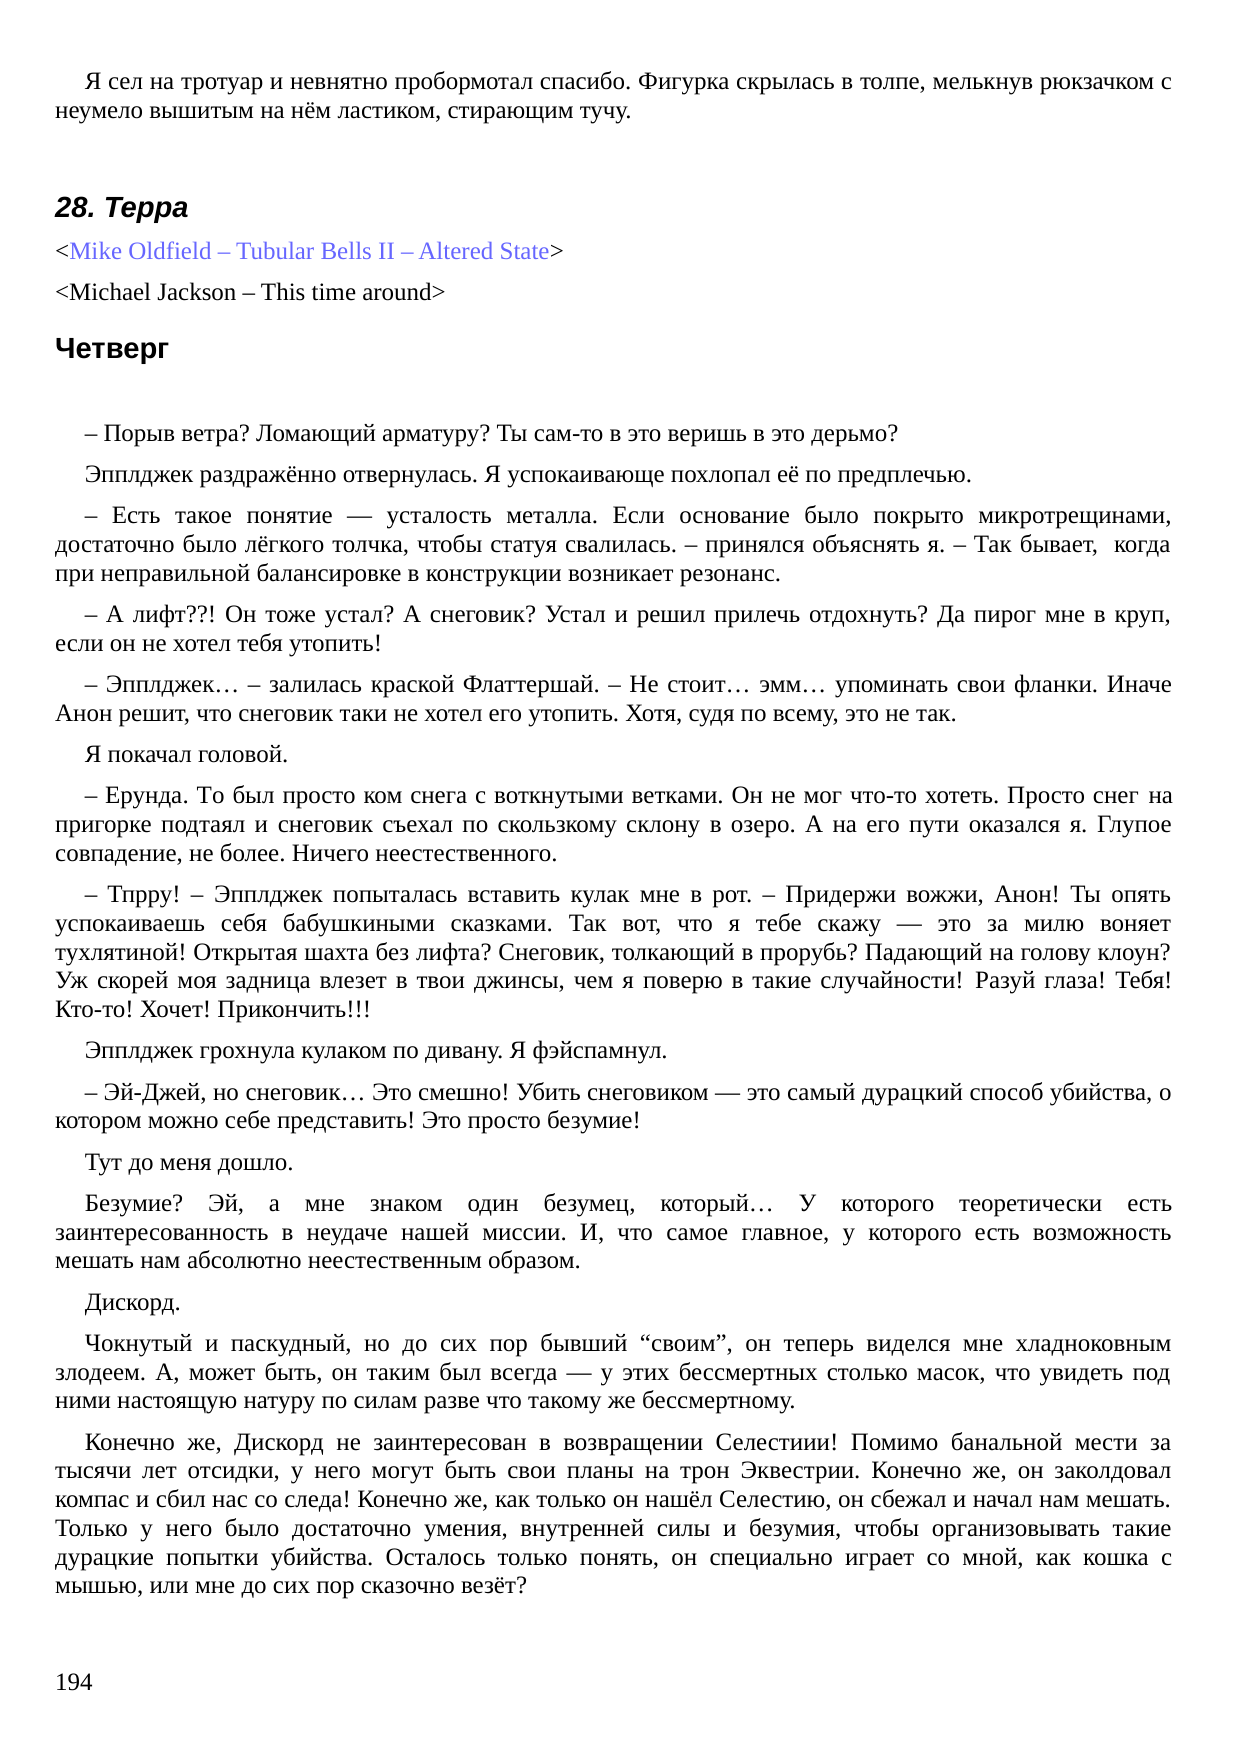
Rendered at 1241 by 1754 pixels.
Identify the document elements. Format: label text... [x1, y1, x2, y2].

text – Эй-Джей, но снеговик… Это смешно! Убить снеговиком — это самый дурацкий способ убийства, о котором можно себе представить! Это просто безумие! [55, 1077, 1173, 1134]
text Чокнутый и паскудный, но до сих пор бывший “своим”, он теперь виделся мне хладноковным злодеем. А, может быть, он таким был всегда — у этих бессмертных столько масок, что увидеть под ними настоящую натуру по силам разве что такому же бессмертному. [55, 1328, 1173, 1414]
text – Порыв ветра? Ломающий арматуру? Ты сам-то в это веришь в это дерьмо? [55, 418, 1173, 447]
text – Есть такое понятие — усталость металла. Если основание было покрыто микротрещинами, достаточно было лёгкого толчка, чтобы статуя свалилась. – принялся объяснять я. – Так бывает, когда при неправильной балансировке в конструкции возникает резонанс. [55, 501, 1173, 587]
text Дискорд. [55, 1287, 1173, 1316]
subtitle Четверг [55, 331, 1173, 364]
text Безумие? Эй, а мне знаком один безумец, который… У которого теоретически есть заинтересованность в неудаче нашей миссии. И, что самое главное, у которого есть возможность мешать нам абсолютно неестественным образом. [55, 1188, 1173, 1274]
text <Mike Oldfield – Tubular Bells II – Altered State> [55, 236, 1173, 264]
text Эпплджек раздражённо отвернулась. Я успокаивающе похлопал её по предплечью. [55, 459, 1173, 488]
text – Тпрру! – Эпплджек попыталась вставить кулак мне в рот. – Придержи вожжи, Анон! Ты опять успокаиваешь себя бабушкиными сказками. Так вот, что я тебе скажу — это за милю воняет тухлятиной! Открытая шахта без лифта? Снеговик, толкающий в прорубь? Падающий на голову клоун? Уж скорей моя задница влезет в твои джинсы, чем я поверю в такие случайности! Разуй глаза! Тебя! Кто-то! Хочет! Прикончить!!! [55, 879, 1173, 1023]
subtitle 28. Терра [55, 190, 1173, 223]
text <Michael Jackson – This time around> [55, 277, 1173, 306]
text Я сел на тротуар и невнятно пробормотал спасибо. Фигурка скрылась в толпе, мелькнув рюкзачком с неумело вышитым на нём ластиком, стирающим тучу. [55, 66, 1173, 123]
text Эпплджек грохнула кулаком по дивану. Я фэйспамнул. [55, 1036, 1173, 1064]
text – А лифт??! Он тоже устал? А снеговик? Устал и решил прилечь отдохнуть? Да пирог мне в круп, если он не хотел тебя утопить! [55, 599, 1173, 657]
text Конечно же, Дискорд не заинтересован в возвращении Селестиии! Помимо банальной мести за тысячи лет отсидки, у него могут быть свои планы на трон Эквестрии. Конечно же, он заколдовал компас и сбил нас со следа! Конечно же, как только он нашёл Селестию, он сбежал и начал нам мешать. Только у него было достаточно умения, внутренней силы и безумия, чтобы организовывать такие дурацкие попытки убийства. Осталось только понять, он специально играет со мной, как кошка с мышью, или мне до сих пор сказочно везёт? [55, 1427, 1173, 1599]
text Я покачал головой. [55, 739, 1173, 768]
text – Ерунда. То был просто ком снега с воткнутыми ветками. Он не мог что-то хотеть. Просто снег на пригорке подтаял и снеговик съехал по скользкому склону в озеро. А на его пути оказался я. Глупое совпадение, не более. Ничего неестественного. [55, 781, 1173, 867]
text – Эпплджек… – залилась краской Флаттершай. – Не стоит… эмм… упоминать свои фланки. Иначе Анон решит, что снеговик таки не хотел его утопить. Хотя, судя по всему, это не так. [55, 669, 1173, 727]
text Тут до меня дошло. [55, 1147, 1173, 1176]
